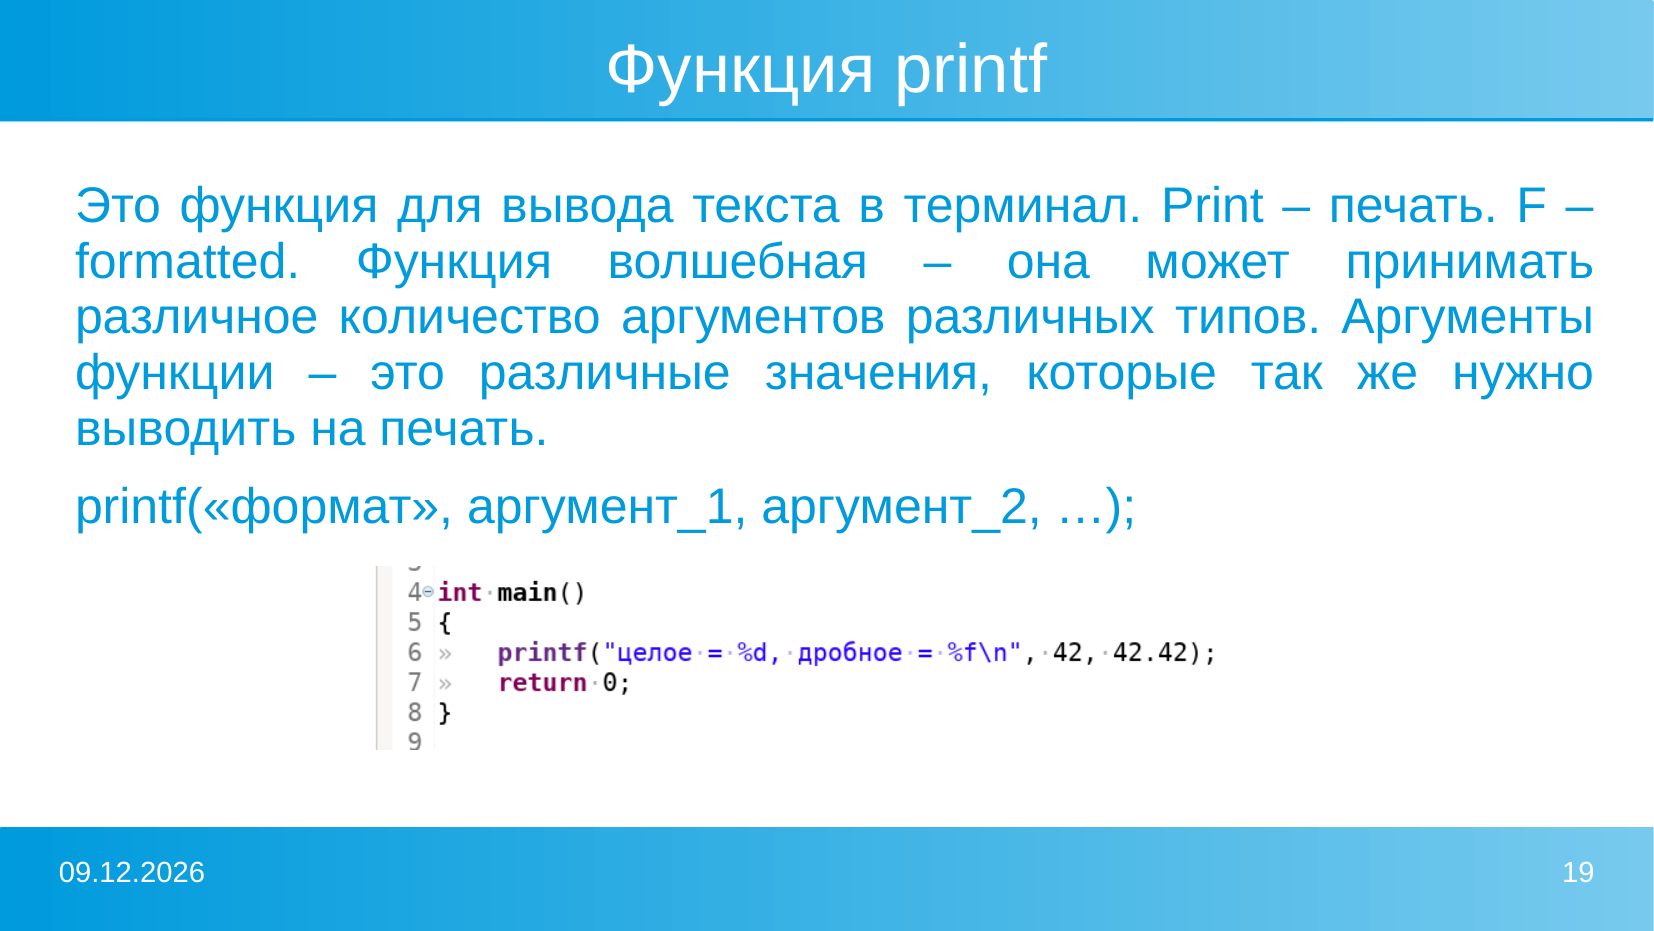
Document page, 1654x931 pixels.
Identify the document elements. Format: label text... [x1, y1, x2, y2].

list Это функция для вывода текста в терминал. Print – печать. F – formatted. Функция волшебная – она может принимать различное количество аргументов различных типов. Аргументы функции – это различные значения, которые так же нужно выводить на печать. printf(«формат», аргумент_1, аргумент_2, …); [75, 177, 1595, 563]
title Функция printf [59, 29, 1595, 108]
picture [375, 566, 1273, 751]
